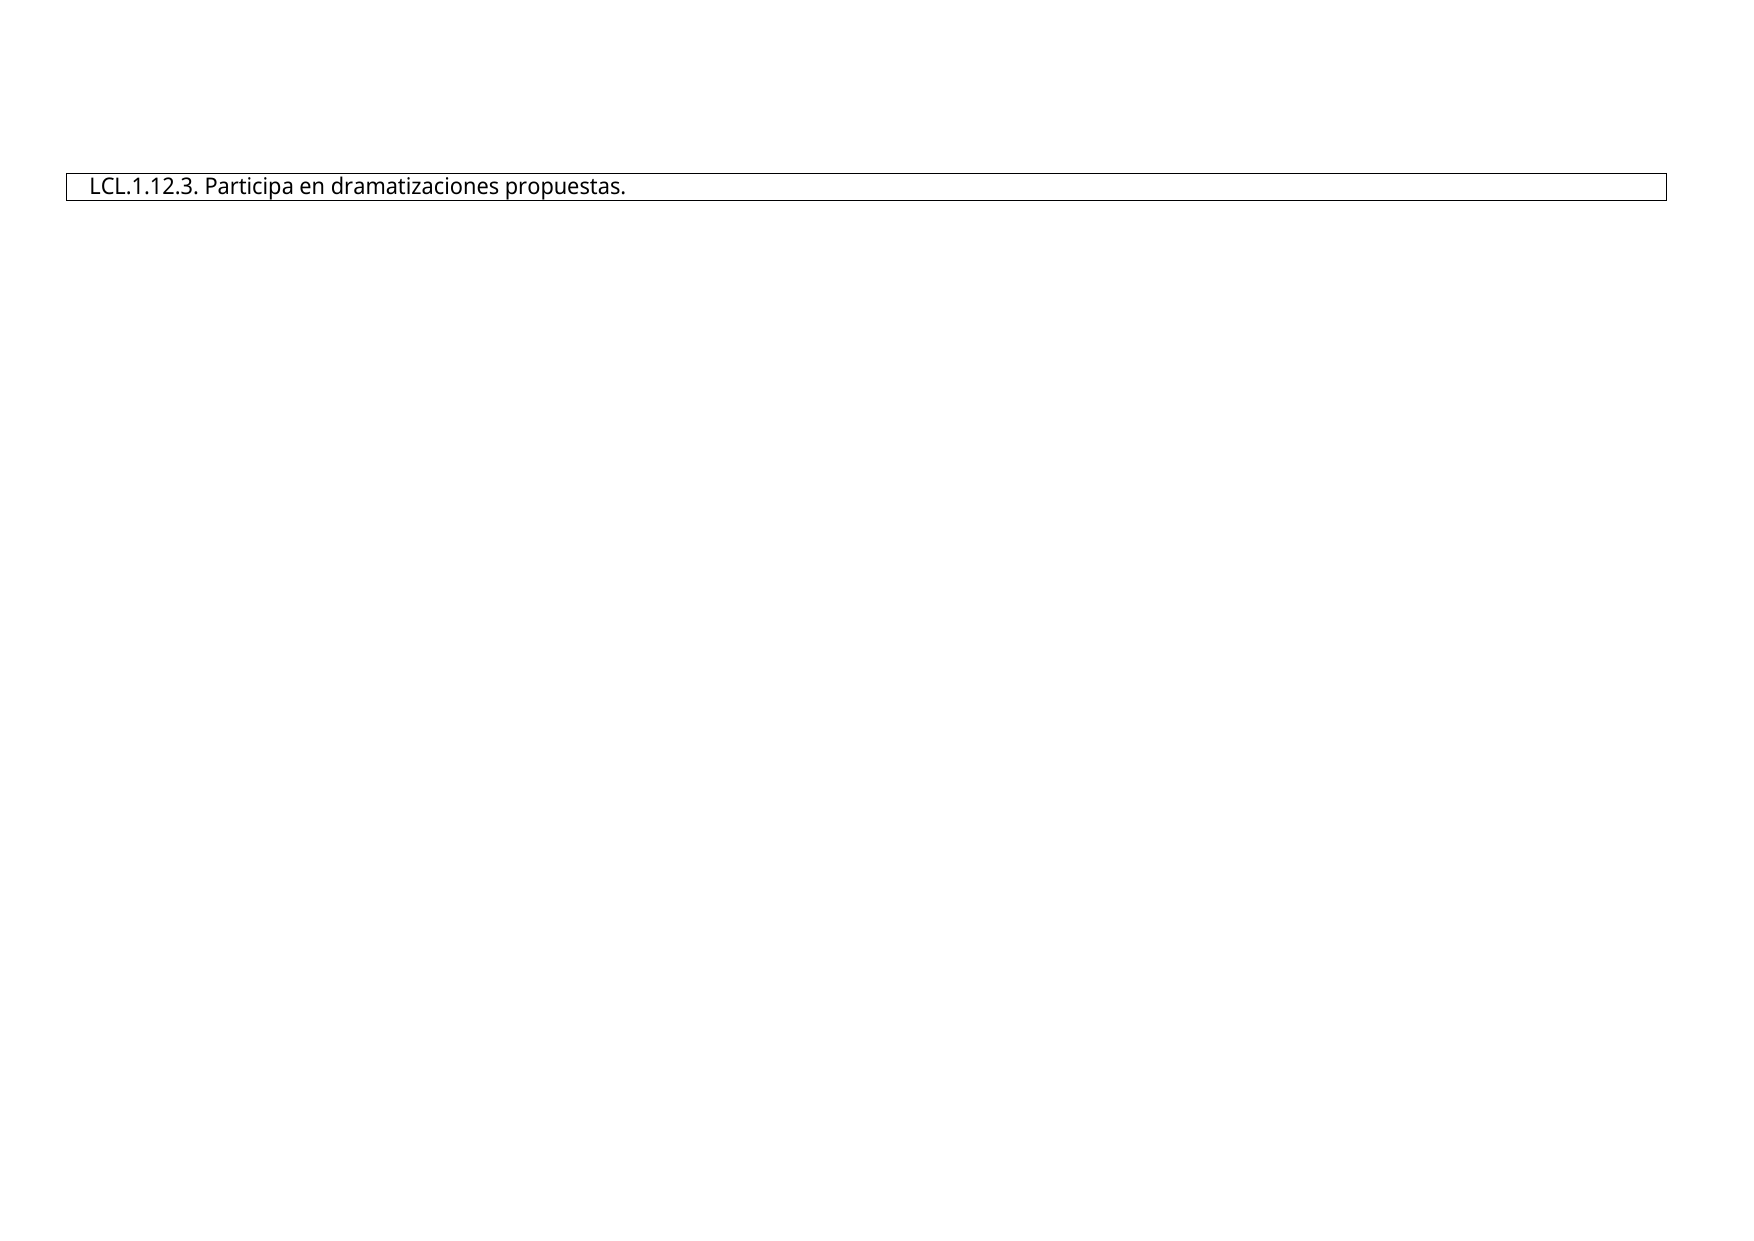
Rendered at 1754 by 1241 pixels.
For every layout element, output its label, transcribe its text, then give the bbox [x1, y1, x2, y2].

table_cell LCL.1.12.3. Participa en dramatizaciones propuestas. [67, 174, 1666, 200]
